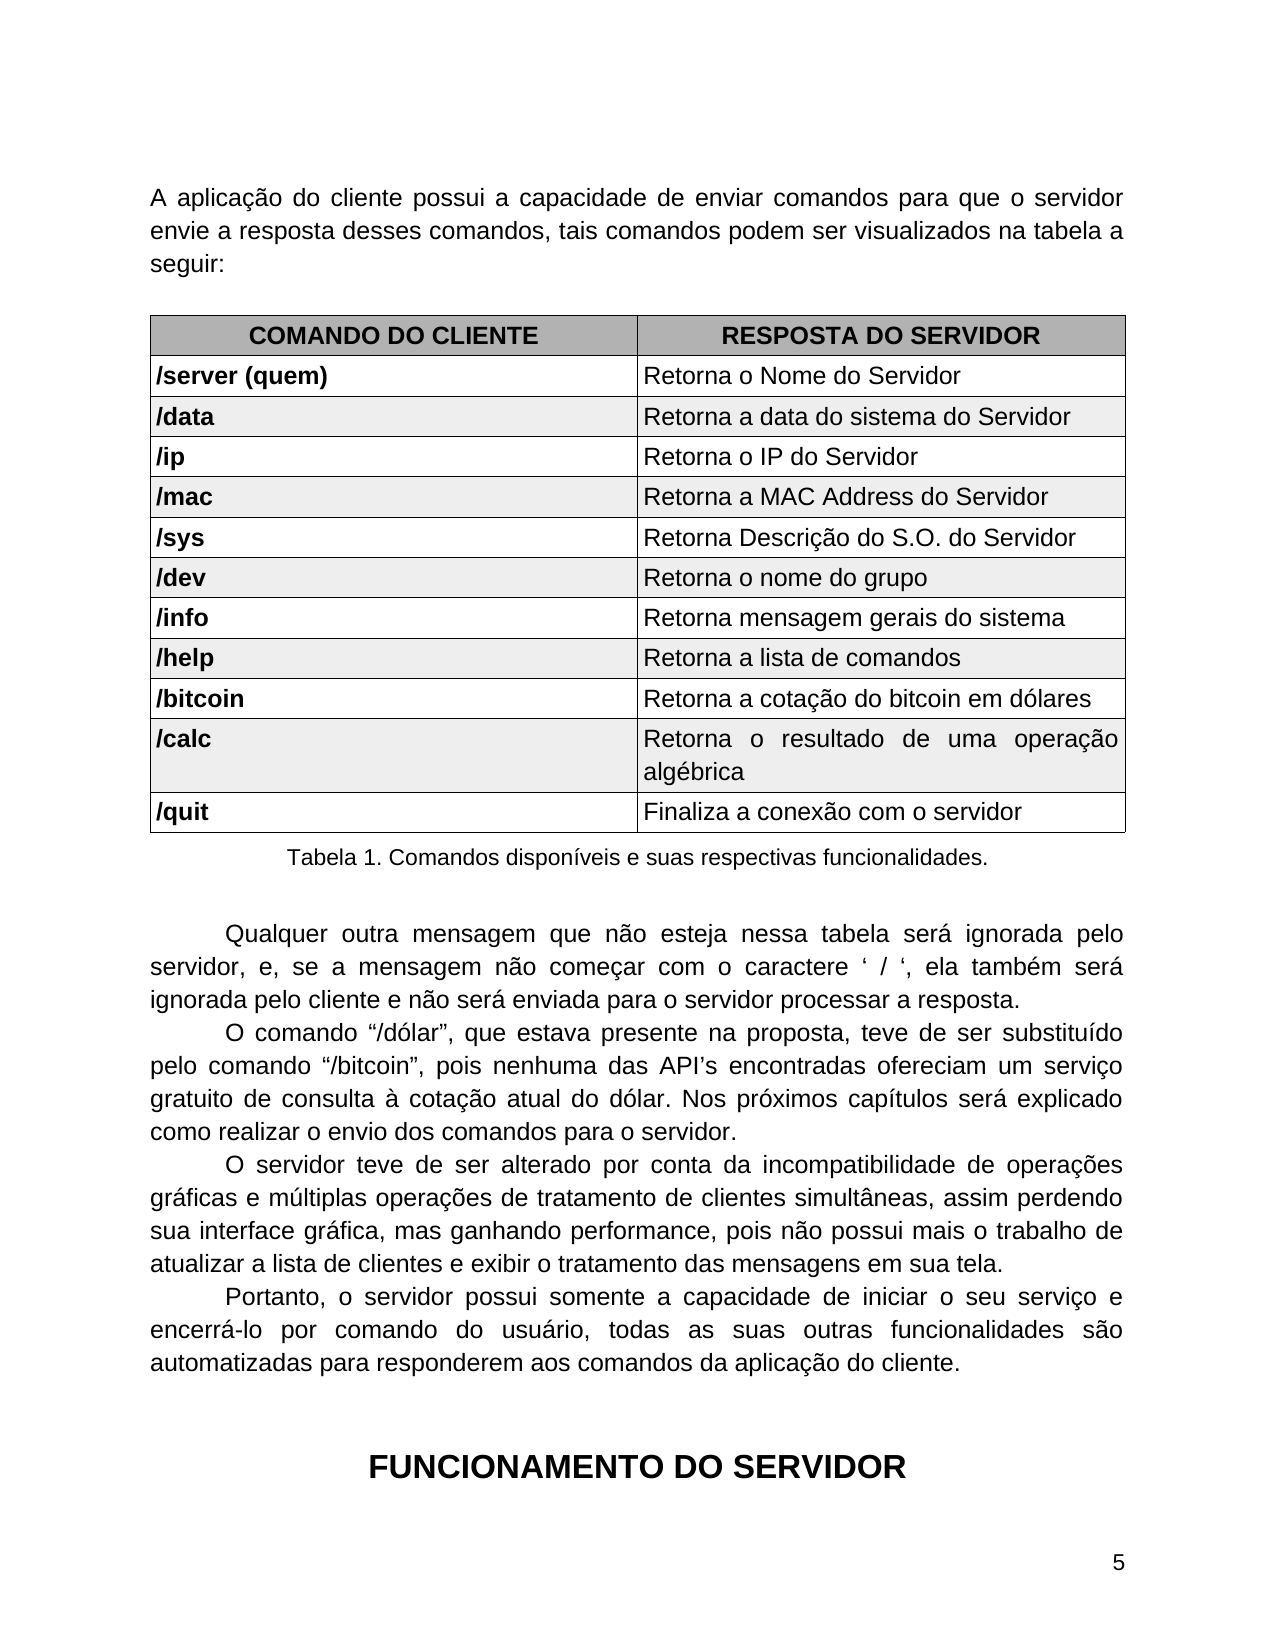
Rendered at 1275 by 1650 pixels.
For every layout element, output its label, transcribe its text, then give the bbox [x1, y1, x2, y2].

table_cell /server (quem) [151, 356, 637, 396]
table_cell Retorna a MAC Address do Servidor [638, 477, 1125, 517]
table_cell Retorna a cotação do bitcoin em dólares [638, 679, 1125, 718]
table_cell /ip [151, 437, 637, 476]
table_cell Retorna Descrição do S.O. do Servidor [638, 518, 1125, 557]
table_header RESPOSTA DO SERVIDOR [638, 316, 1125, 355]
table_cell Retorna o IP do Servidor [638, 437, 1125, 476]
table_cell /dev [151, 558, 637, 597]
table_cell Finaliza a conexão com o servidor [638, 793, 1125, 832]
table_cell Retorna mensagem gerais do sistema [638, 598, 1125, 638]
table_cell /quit [151, 793, 637, 832]
table_cell /calc [151, 719, 637, 792]
text A aplicação do cliente possui a capacidade de enviar comandos para que o servidor envie a resposta desses comandos, tais comandos podem ser visualizados na tabela a seguir: [150, 183, 1125, 278]
table_cell /sys [151, 518, 637, 557]
table_cell /help [151, 639, 637, 678]
text O servidor teve de ser alterado por conta da incompatibilidade de operações gráficas e múltiplas operações de tratamento de clientes simultâneas, assim perdendo sua interface gráfica, mas ganhando performance, pois não possui mais o trabalho de atualizar a lista de clientes e exibir o tratamento das mensagens em sua tela. [150, 1150, 1125, 1278]
table_cell Retorna a data do sistema do Servidor [638, 397, 1125, 436]
table_cell /mac [151, 477, 637, 517]
table_cell /data [151, 397, 637, 436]
text Portanto, o servidor possui somente a capacidade de iniciar o seu serviço e encerrá-lo por comando do usuário, todas as suas outras funcionalidades são automatizadas para responderem aos comandos da aplicação do cliente. [150, 1282, 1125, 1377]
table_cell /info [151, 598, 637, 638]
text O comando “/dólar”, que estava presente na proposta, teve de ser substituído pelo comando “/bitcoin”, pois nenhuma das API’s encontradas ofereciam um serviço gratuito de consulta à cotação atual do dólar. Nos próximos capítulos será explicado como realizar o envio dos comandos para o servidor. [150, 1018, 1125, 1146]
table_cell /bitcoin [151, 679, 637, 718]
table_cell Retorna a lista de comandos [638, 639, 1125, 678]
text Tabela 1. Comandos disponíveis e suas respectivas funcionalidades. [150, 844, 1125, 870]
table_header COMANDO DO CLIENTE [151, 316, 637, 355]
text Qualquer outra mensagem que não esteja nessa tabela será ignorada pelo servidor, e, se a mensagem não começar com o caractere ‘ / ‘, ela também será ignorada pelo cliente e não será enviada para o servidor processar a resposta. [150, 919, 1125, 1014]
table_cell Retorna o nome do grupo [638, 558, 1125, 597]
table_cell Retorna o resultado de uma operação algébrica [638, 719, 1125, 792]
table_cell Retorna o Nome do Servidor [638, 356, 1125, 396]
text FUNCIONAMENTO DO SERVIDOR [150, 1447, 1125, 1486]
